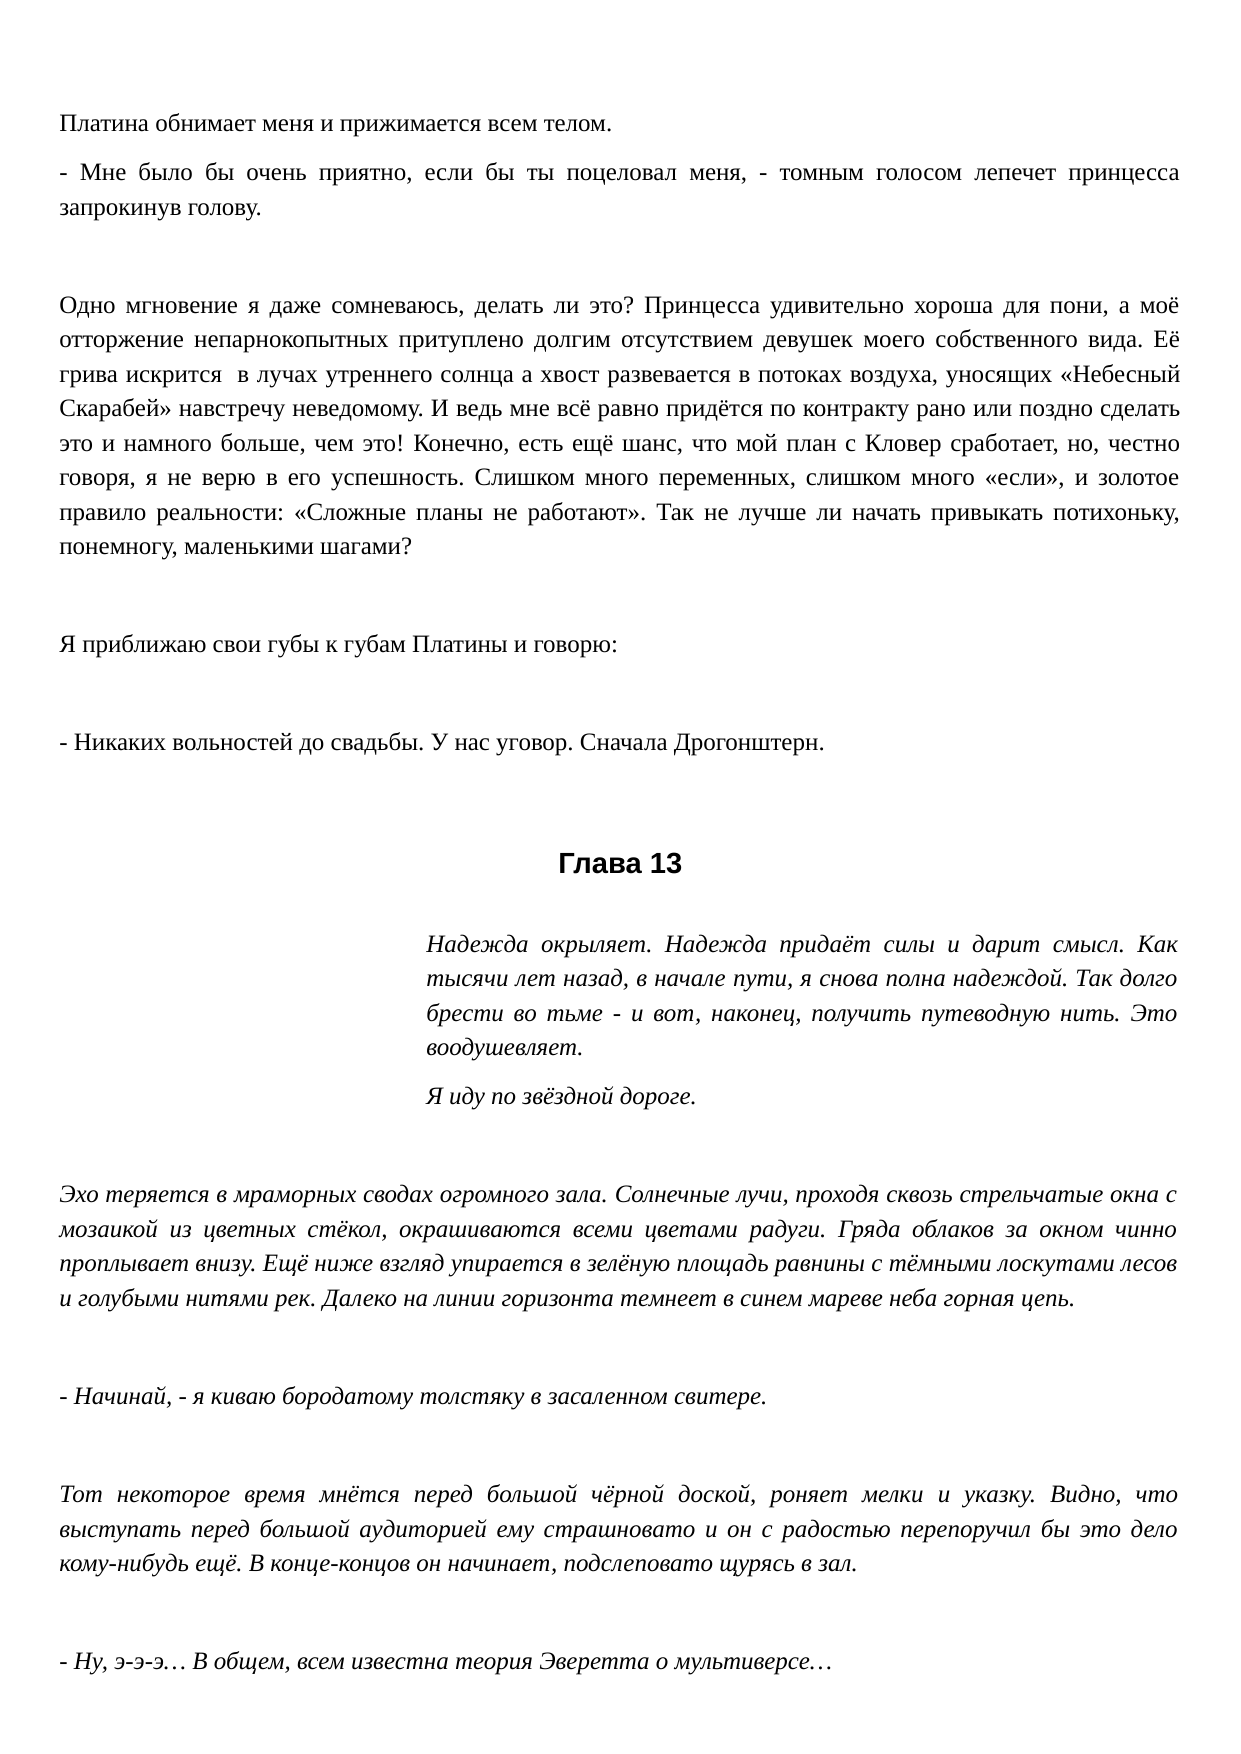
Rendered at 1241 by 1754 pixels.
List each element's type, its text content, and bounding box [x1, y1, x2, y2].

text - Никаких вольностей до свадьбы. У нас уговор. Сначала Дрогонштерн. [59, 727, 1181, 756]
text - Ну, э-э-э… В общем, всем известна теория Эверетта о мультиверсе… [59, 1646, 1181, 1675]
subtitle Глава 13 [59, 846, 1181, 880]
text Эхо теряется в мраморных сводах огромного зала. Солнечные лучи, проходя сквозь стрельчатые окна с мозаикой из цветных стёкол, окрашиваются всеми цветами радуги. Гряда облаков за окном чинно проплывает внизу. Ещё ниже взгляд упирается в зелёную площадь равнины с тёмными лоскутами лесов и голубыми нитями рек. Далеко на линии горизонта темнеет в синем мареве неба горная цепь. [59, 1179, 1181, 1312]
text Надежда окрыляет. Надежда придаёт силы и дарит смысл. Как тысячи лет назад, в начале пути, я снова полна надеждой. Так долго брести во тьме - и вот, наконец, получить путеводную нить. Это воодушевляет. [426, 929, 1181, 1061]
text - Мне было бы очень приятно, если бы ты поцеловал меня, - томным голосом лепечет принцесса запрокинув голову. [59, 157, 1181, 220]
text Тот некоторое время мнётся перед большой чёрной доской, роняет мелки и указку. Видно, что выступать перед большой аудиторией ему страшновато и он с радостью перепоручил бы это дело кому-нибудь ещё. В конце-концов он начинает, подслеповато щурясь в зал. [59, 1479, 1181, 1577]
text Я иду по звёздной дороге. [426, 1081, 1181, 1110]
text Платина обнимает меня и прижимается всем телом. [59, 108, 1181, 137]
text - Начинай, - я киваю бородатому толстяку в засаленном свитере. [59, 1381, 1181, 1410]
text Одно мгновение я даже сомневаюсь, делать ли это? Принцесса удивительно хороша для пони, а моё отторжение непарнокопытных притуплено долгим отсутствием девушек моего собственного вида. Её грива искрится в лучах утреннего солнца а хвост развевается в потоках воздуха, уносящих «Небесный Скарабей» навстречу неведомому. И ведь мне всё равно придётся по контракту рано или поздно сделать это и намного больше, чем это! Конечно, есть ещё шанс, что мой план с Кловер сработает, но, честно говоря, я не верю в его успешность. Слишком много переменных, слишком много «если», и золотое правило реальности: «Сложные планы не работают». Так не лучше ли начать привыкать потихоньку, понемногу, маленькими шагами? [59, 290, 1181, 560]
text Я приближаю свои губы к губам Платины и говорю: [59, 629, 1181, 658]
